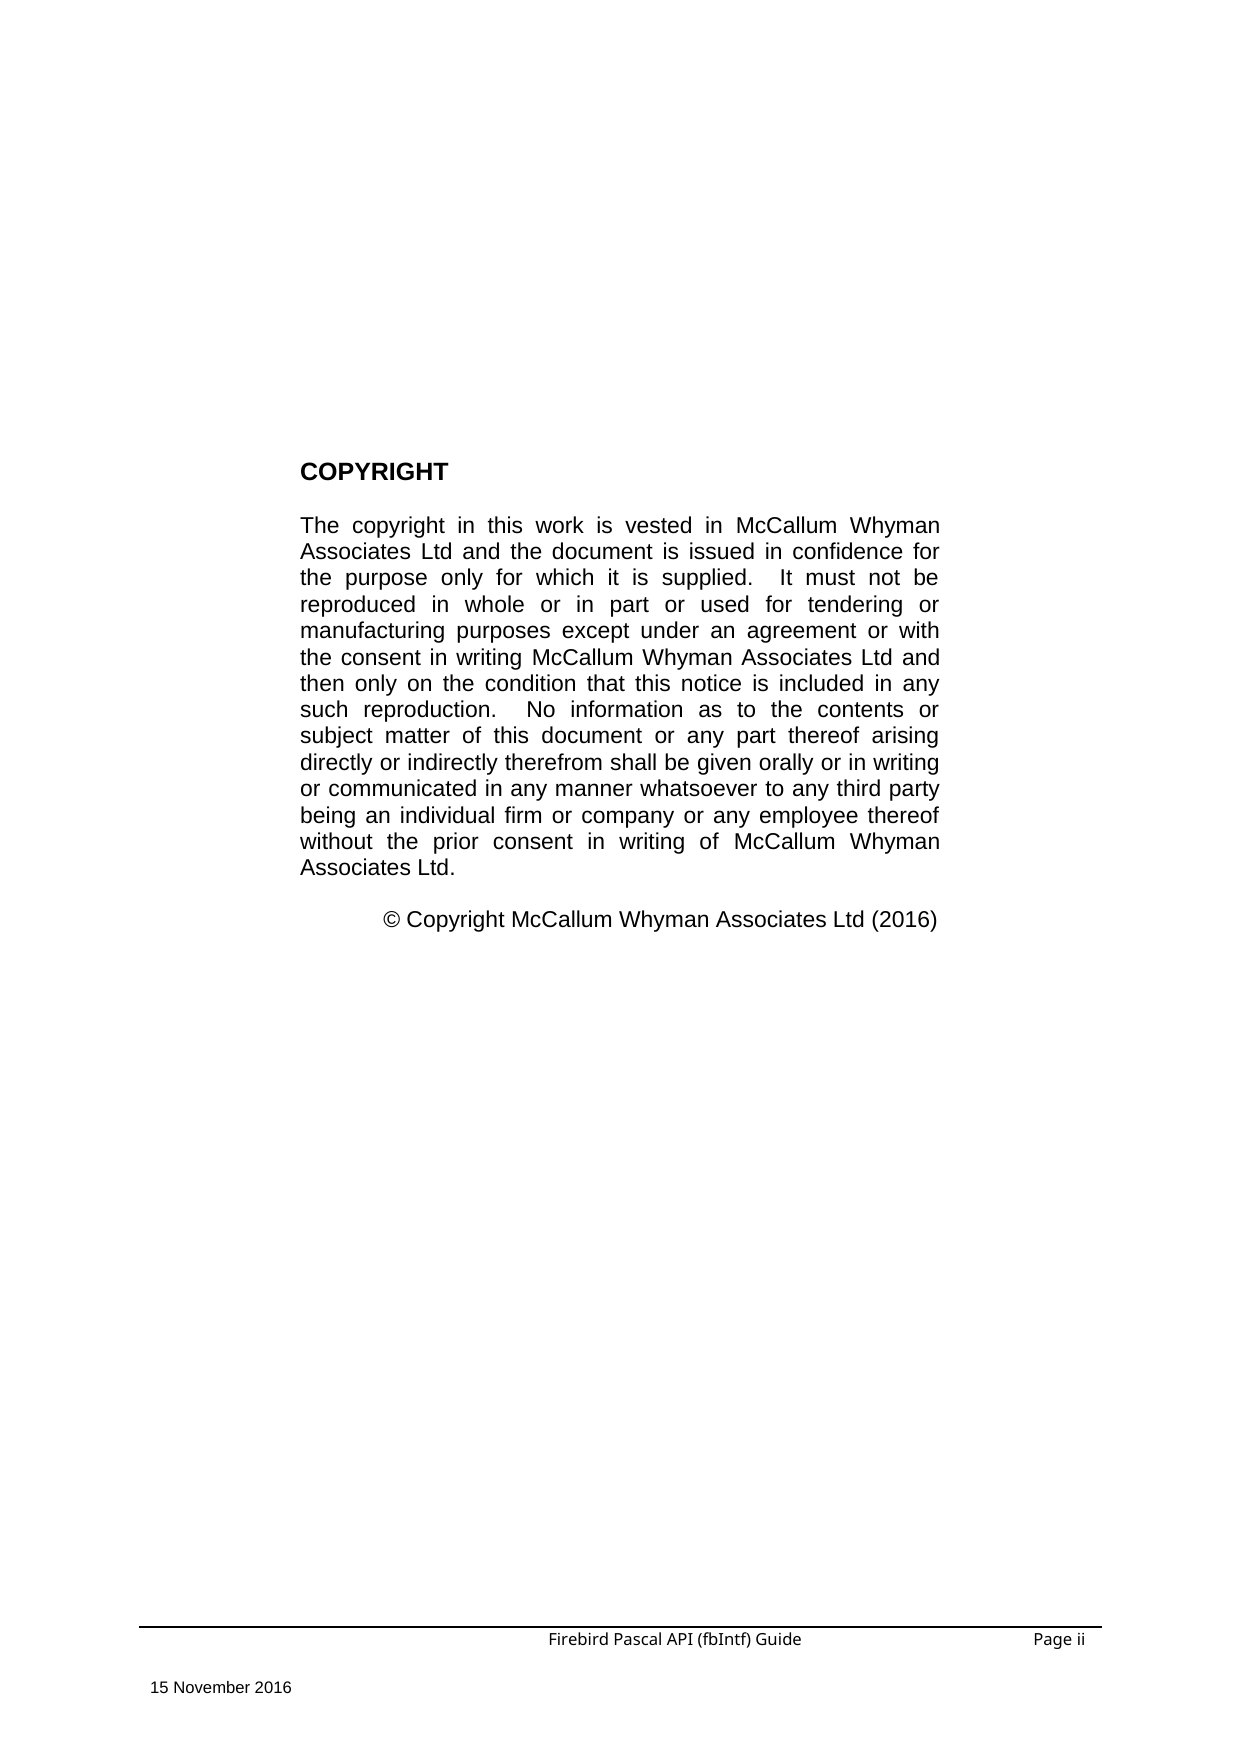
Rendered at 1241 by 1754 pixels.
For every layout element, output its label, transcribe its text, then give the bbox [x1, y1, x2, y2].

text © Copyright McCallum Whyman Associates Ltd (2016) [300, 906, 940, 932]
text The copyright in this work is vested in McCallum Whyman Associates Ltd and the document is issued in confidence for the purpose only for which it is supplied. It must not be reproduced in whole or in part or used for tendering or manufacturing purposes except under an agreement or with the consent in writing McCallum Whyman Associates Ltd and then only on the condition that this notice is included in any such reproduction. No information as to the contents or subject matter of this document or any part thereof arising directly or indirectly therefrom shall be given orally or in writing or communicated in any manner whatsoever to any third party being an individual firm or company or any employee thereof without the prior consent in writing of McCallum Whyman Associates Ltd. [300, 512, 940, 881]
text COPYRIGHT [300, 457, 940, 485]
